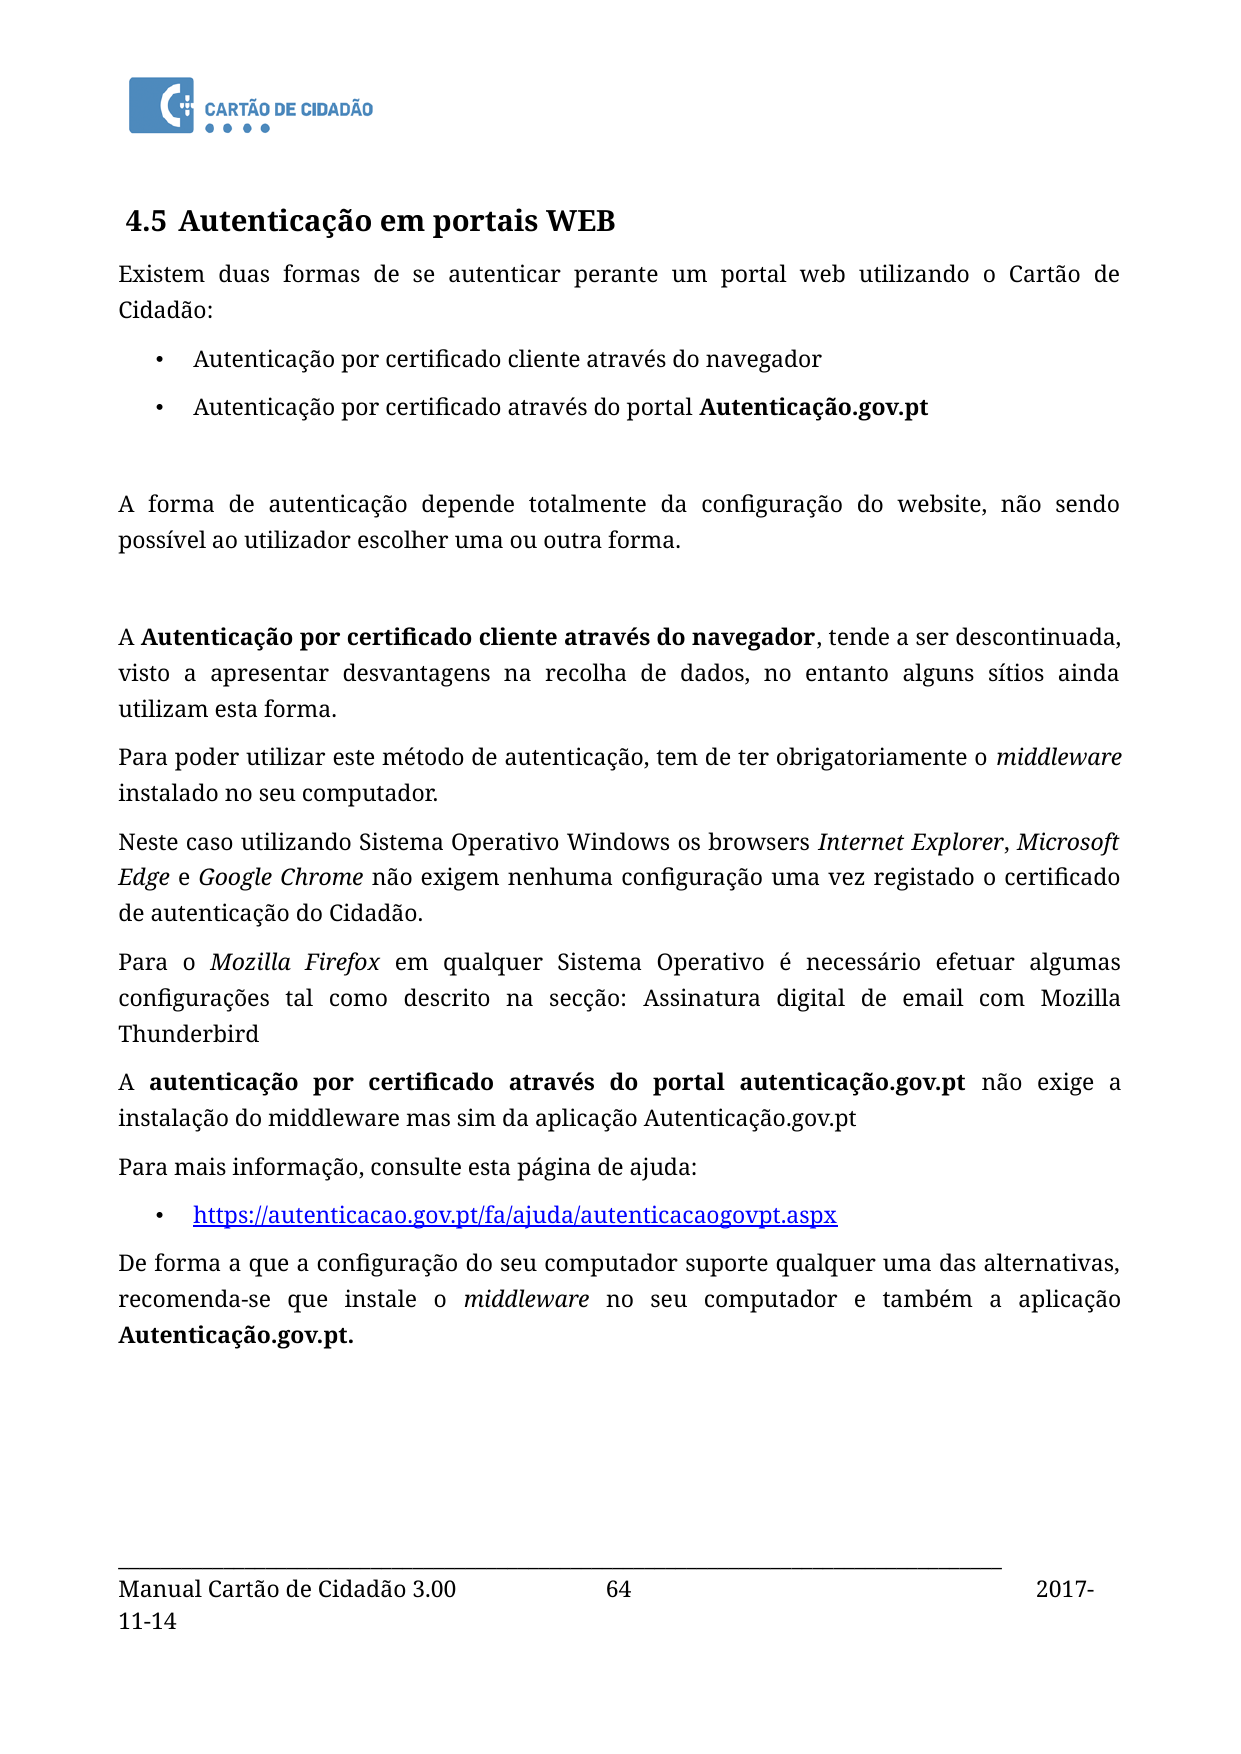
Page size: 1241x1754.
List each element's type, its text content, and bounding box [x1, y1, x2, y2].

text Existem duas formas de se autenticar perante um portal web utilizando o Cartão de Cidadão: [118, 258, 1122, 325]
text Para poder utilizar este método de autenticação, tem de ter obrigatoriamente o middleware instalado no seu computador. [118, 741, 1122, 808]
picture [126, 71, 419, 141]
subtitle Autenticação em portais WEB [118, 200, 1122, 240]
text Para o Mozilla Firefox em qualquer Sistema Operativo é necessário efetuar algumas configurações tal como descrito na secção: Assinatura digital de email com Mozilla Thunderbird [118, 946, 1122, 1049]
text A Autenticação por certificado cliente através do navegador, tende a ser descontinuada, visto a apresentar desvantagens na recolha de dados, no entanto alguns sítios ainda utilizam esta forma. [118, 621, 1122, 724]
text A autenticação por certificado através do portal autenticação.gov.pt não exige a instalação do middleware mas sim da aplicação Autenticação.gov.pt [118, 1066, 1122, 1133]
text Neste caso utilizando Sistema Operativo Windows os browsers Internet Explorer, Microsoft Edge e Google Chrome não exigem nenhuma configuração uma vez registado o certificado de autenticação do Cidadão. [118, 825, 1122, 928]
text Para mais informação, consulte esta página de ajuda: [118, 1150, 1122, 1182]
text A forma de autenticação depende totalmente da configuração do website, não sendo possível ao utilizador escolher uma ou outra forma. [118, 488, 1122, 555]
text De forma a que a configuração do seu computador suporte qualquer uma das alternativas, recomenda-se que instale o middleware no seu computador e também a aplicação Autenticação.gov.pt. [118, 1247, 1122, 1350]
list Autenticação por certificado através do portal Autenticação.gov.pt [156, 391, 1122, 422]
list https://autenticacao.gov.pt/fa/ajuda/autenticacaogovpt.aspx [156, 1199, 1122, 1230]
list Autenticação por certificado cliente através do navegador [156, 343, 1122, 374]
